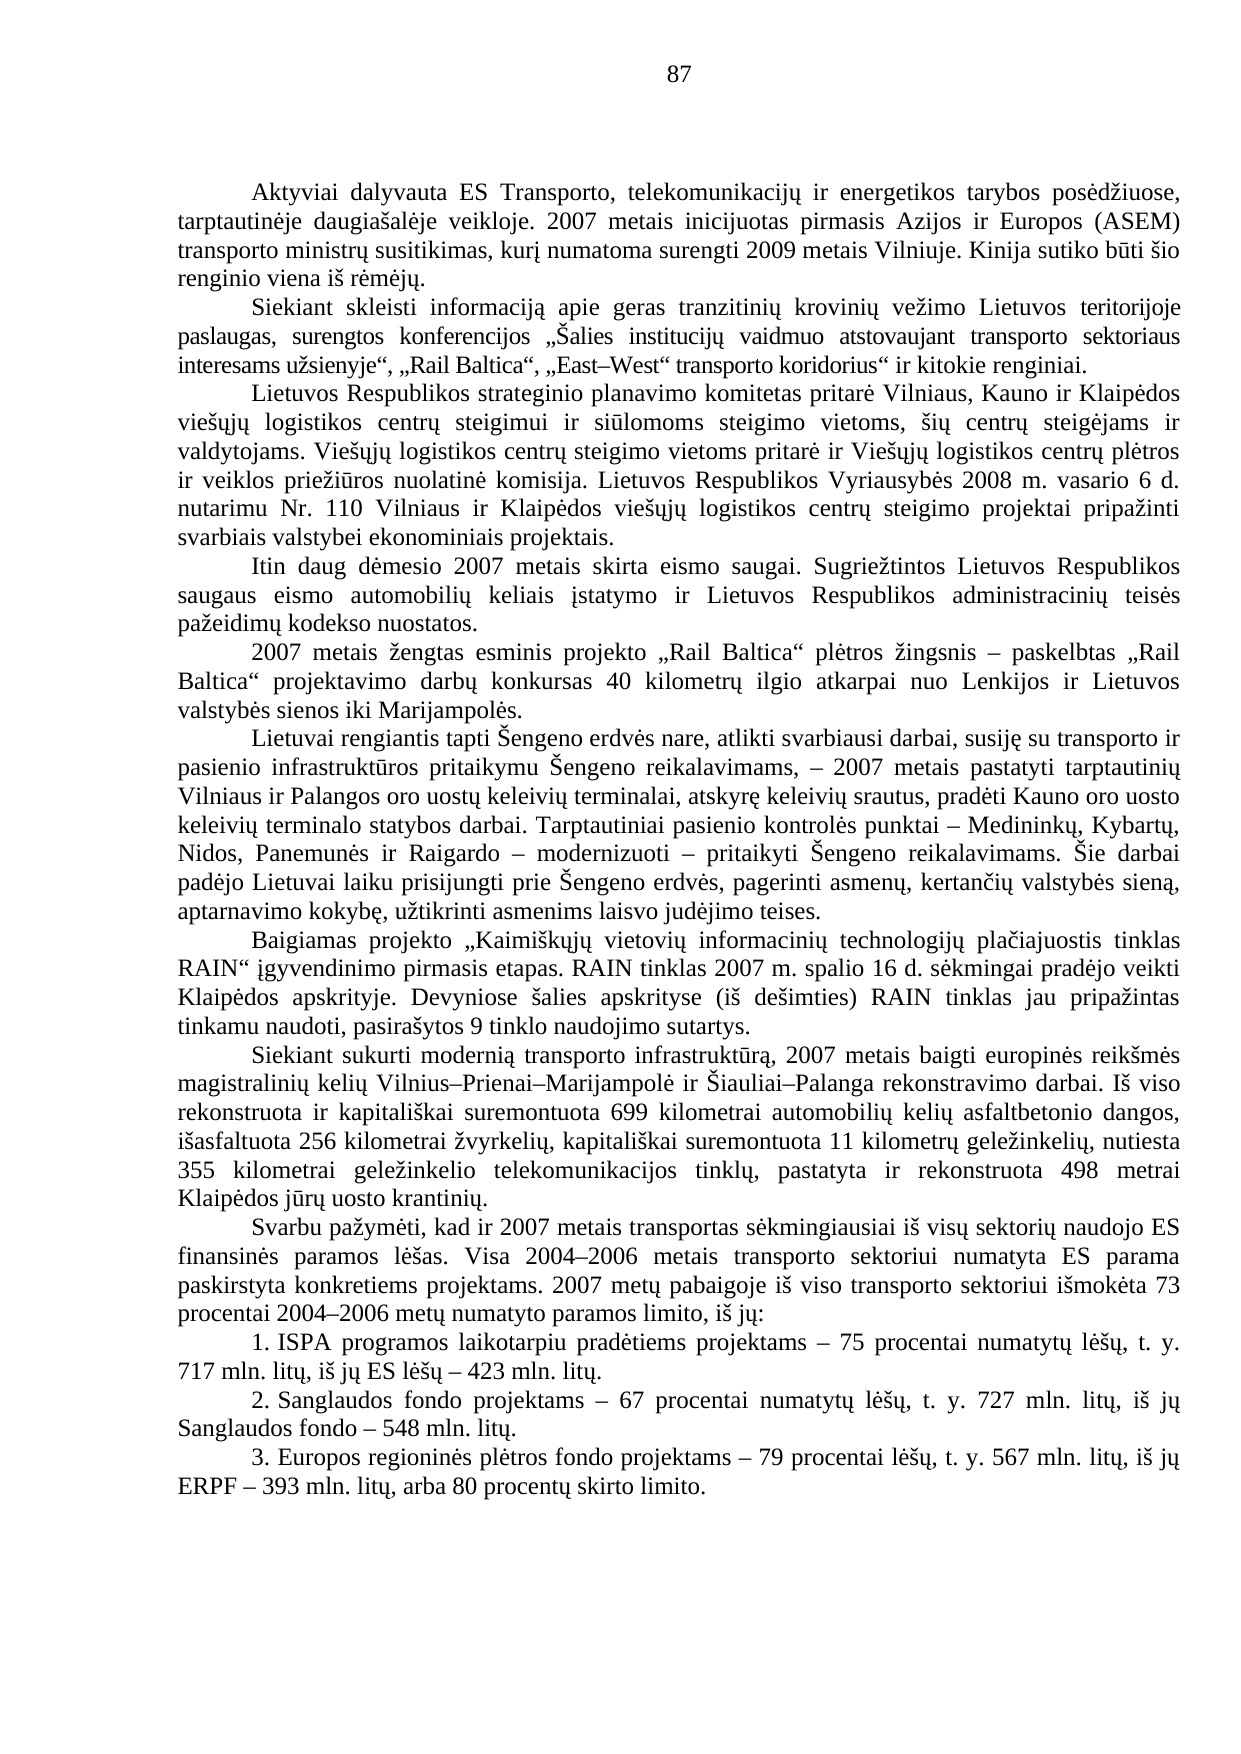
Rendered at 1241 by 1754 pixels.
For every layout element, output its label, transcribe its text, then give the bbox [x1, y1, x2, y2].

text Siekiant sukurti modernią transporto infrastruktūrą, 2007 metais baigti europinės reikšmės magistralinių kelių Vilnius–Prienai–Marijampolė ir Šiauliai–Palanga rekonstravimo darbai. Iš viso rekonstruota ir kapitališkai suremontuota 699 kilometrai automobilių kelių asfaltbetonio dangos, išasfaltuota 256 kilometrai žvyrkelių, kapitališkai suremontuota 11 kilometrų geležinkelių, nutiesta 355 kilometrai geležinkelio telekomunikacijos tinklų, pastatyta ir rekonstruota 498 metrai Klaipėdos jūrų uosto krantinių. [177, 1040, 1181, 1212]
text Itin daug dėmesio 2007 metais skirta eismo saugai. Sugriežtintos Lietuvos Respublikos saugaus eismo automobilių keliais įstatymo ir Lietuvos Respublikos administracinių teisės pažeidimų kodekso nuostatos. [177, 551, 1181, 637]
text 2. Sanglaudos fondo projektams – 67 procentai numatytų lėšų, t. y. 727 mln. litų, iš jų Sanglaudos fondo – 548 mln. litų. [177, 1385, 1181, 1442]
text 2007 metais žengtas esminis projekto „Rail Baltica“ plėtros žingsnis – paskelbtas „Rail Baltica“ projektavimo darbų konkursas 40 kilometrų ilgio atkarpai nuo Lenkijos ir Lietuvos valstybės sienos iki Marijampolės. [177, 637, 1181, 723]
text 1. ISPA programos laikotarpiu pradėtiems projektams – 75 procentai numatytų lėšų, t. y. 717 mln. litų, iš jų ES lėšų – 423 mln. litų. [177, 1327, 1181, 1385]
text Aktyviai dalyvauta ES Transporto, telekomunikacijų ir energetikos tarybos posėdžiuose, tarptautinėje daugiašalėje veikloje. 2007 metais inicijuotas pirmasis Azijos ir Europos (ASEM) transporto ministrų susitikimas, kurį numatoma surengti 2009 metais Vilniuje. Kinija sutiko būti šio renginio viena iš rėmėjų. [177, 177, 1181, 292]
text Lietuvos Respublikos strateginio planavimo komitetas pritarė Vilniaus, Kauno ir Klaipėdos viešųjų logistikos centrų steigimui ir siūlomoms steigimo vietoms, šių centrų steigėjams ir valdytojams. Viešųjų logistikos centrų steigimo vietoms pritarė ir Viešųjų logistikos centrų plėtros ir veiklos priežiūros nuolatinė komisija. Lietuvos Respublikos Vyriausybės 2008 m. vasario 6 d. nutarimu Nr. 110 Vilniaus ir Klaipėdos viešųjų logistikos centrų steigimo projektai pripažinti svarbiais valstybei ekonominiais projektais. [177, 378, 1181, 551]
text Baigiamas projekto „Kaimiškųjų vietovių informacinių technologijų plačiajuostis tinklas RAIN“ įgyvendinimo pirmasis etapas. RAIN tinklas 2007 m. spalio 16 d. sėkmingai pradėjo veikti Klaipėdos apskrityje. Devyniose šalies apskrityse (iš dešimties) RAIN tinklas jau pripažintas tinkamu naudoti, pasirašytos 9 tinklo naudojimo sutartys. [177, 925, 1181, 1040]
text Lietuvai rengiantis tapti Šengeno erdvės nare, atlikti svarbiausi darbai, susiję su transporto ir pasienio infrastruktūros pritaikymu Šengeno reikalavimams, – 2007 metais pastatyti tarptautinių Vilniaus ir Palangos oro uostų keleivių terminalai, atskyrę keleivių srautus, pradėti Kauno oro uosto keleivių terminalo statybos darbai. Tarptautiniai pasienio kontrolės punktai – Medininkų, Kybartų, Nidos, Panemunės ir Raigardo – modernizuoti – pritaikyti Šengeno reikalavimams. Šie darbai padėjo Lietuvai laiku prisijungti prie Šengeno erdvės, pagerinti asmenų, kertančių valstybės sieną, aptarnavimo kokybę, užtikrinti asmenims laisvo judėjimo teises. [177, 723, 1181, 925]
text 3. Europos regioninės plėtros fondo projektams – 79 procentai lėšų, t. y. 567 mln. litų, iš jų ERPF – 393 mln. litų, arba 80 procentų skirto limito. [177, 1442, 1181, 1500]
text Siekiant skleisti informaciją apie geras tranzitinių krovinių vežimo Lietuvos teritorijoje paslaugas, surengtos konferencijos „Šalies institucijų vaidmuo atstovaujant transporto sektoriaus interesams užsienyje“, „Rail Baltica“, „East–West“ transporto koridorius“ ir kitokie renginiai. [177, 292, 1181, 378]
text Svarbu pažymėti, kad ir 2007 metais transportas sėkmingiausiai iš visų sektorių naudojo ES finansinės paramos lėšas. Visa 2004–2006 metais transporto sektoriui numatyta ES parama paskirstyta konkretiems projektams. 2007 metų pabaigoje iš viso transporto sektoriui išmokėta 73 procentai 2004–2006 metų numatyto paramos limito, iš jų: [177, 1212, 1181, 1327]
